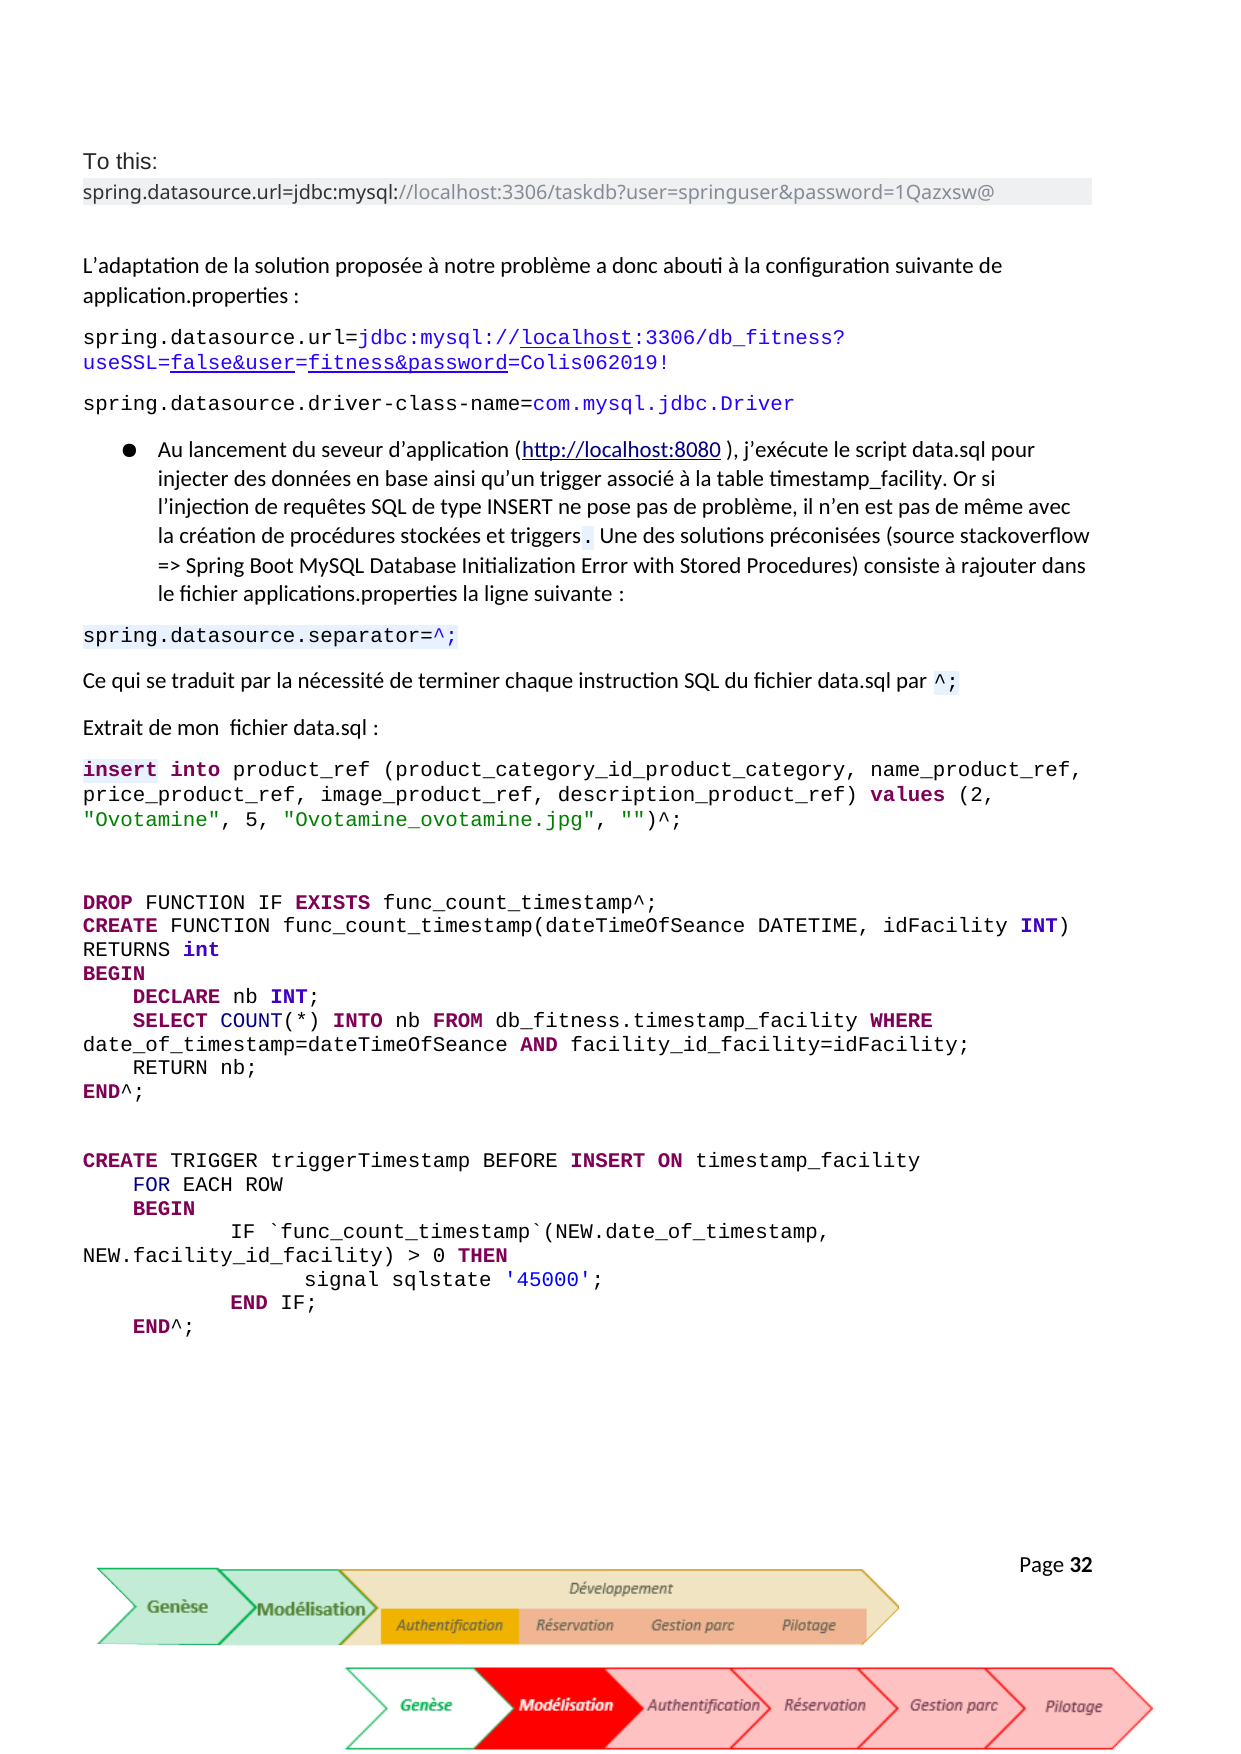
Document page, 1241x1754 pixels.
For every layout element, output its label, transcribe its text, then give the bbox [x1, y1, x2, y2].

text spring.datasource.url=jdbc:mysql://localhost:3306/db_fitness?useSSL=false&user=fitness&password=Colis062019! [83, 327, 1092, 376]
text BEGIN [83, 963, 1092, 986]
text CREATE TRIGGER triggerTimestamp BEFORE INSERT ON timestamp_facility [83, 1151, 1092, 1174]
text BEGIN [83, 1198, 1092, 1221]
list Au lancement du seveur d’application (http://localhost:8080 ), j’exécute le script data.sql pour injecter des données en base ainsi qu’un trigger associé à la table timestamp_facility. Or si l’injection de requêtes SQL de type INSERT ne pose pas de problème, il n’en est pas de même avec la création de procédures stockées et triggers. Une des solutions préconisées (source stackoverflow => Spring Boot MySQL Database Initialization Error with Stored Procedures) consiste à rajouter dans le fichier applications.properties la ligne suivante : [120, 435, 1092, 608]
text END IF; [83, 1292, 1092, 1316]
text DECLARE nb INT; [83, 986, 1092, 1010]
text spring.datasource.separator=^; [83, 625, 1092, 649]
text signal sqlstate '45000'; [83, 1269, 1092, 1292]
text Ce qui se traduit par la nécessité de terminer chaque instruction SQL du fichier data.sql par ^; [83, 667, 1092, 695]
text spring.datasource.url=jdbc:mysql://localhost:3306/taskdb?user=springuser&password=1Qazxsw@ [83, 178, 1092, 205]
text DROP FUNCTION IF EXISTS func_count_timestamp^; [83, 892, 1092, 915]
text L’adaptation de la solution proposée à notre problème a donc abouti à la configuration suivante de application.properties : [83, 252, 1092, 309]
text CREATE FUNCTION func_count_timestamp(dateTimeOfSeance DATETIME, idFacility INT) RETURNS int [83, 915, 1092, 963]
text insert into product_ref (product_category_id_product_category, name_product_ref, price_product_ref, image_product_ref, description_product_ref) values (2, "Ovotamine", 5, "Ovotamine_ovotamine.jpg", "")^; [83, 759, 1092, 832]
text FOR EACH ROW [83, 1174, 1092, 1198]
text To this: [83, 148, 1092, 174]
text spring.datasource.driver-class-name=com.mysql.jdbc.Driver [83, 393, 1092, 417]
text END^; [83, 1081, 1092, 1104]
text IF `func_count_timestamp`(NEW.date_of_timestamp, NEW.facility_id_facility) > 0 THEN [83, 1221, 1092, 1269]
text Extrait de mon fichier data.sql : [83, 713, 1092, 741]
text SELECT COUNT(*) INTO nb FROM db_fitness.timestamp_facility WHERE date_of_timestamp=dateTimeOfSeance AND facility_id_facility=idFacility; [83, 1010, 1092, 1057]
text END^; [83, 1316, 1092, 1340]
text RETURN nb; [83, 1057, 1092, 1081]
